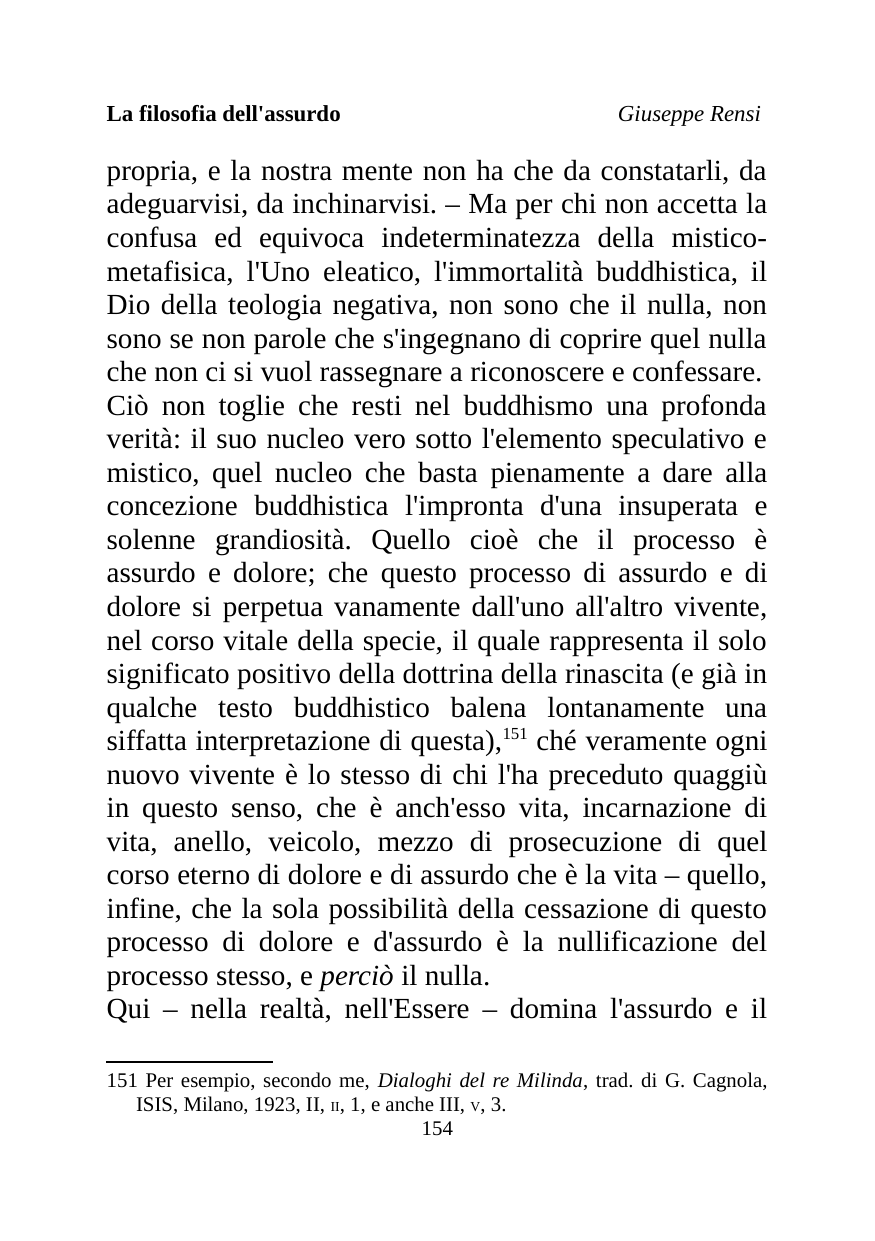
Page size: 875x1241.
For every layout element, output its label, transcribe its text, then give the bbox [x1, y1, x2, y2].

text Qui – nella realtà, nell'Essere – domina l'assurdo e il [106, 992, 768, 1025]
text propria, e la nostra mente non ha che da constatarli, da adeguarvisi, da inchinarvisi. – Ma per chi non accetta la confusa ed equivoca indeterminatezza della mistico-metafisica, l'Uno eleatico, l'immortalità buddhistica, il Dio della teologia negativa, non sono che il nulla, non sono se non parole che s'ingegnano di coprire quel nulla che non ci si vuol rassegnare a riconoscere e confessare. [106, 153, 768, 388]
text Per esempio, secondo me, Dialoghi del re Milinda, trad. di G. Cagnola, ISIS, Milano, 1923, II, ii, 1, e anche III, v, 3. [106, 1068, 768, 1116]
text Ciò non toglie che resti nel buddhismo una profonda verità: il suo nucleo vero sotto l'elemento speculativo e mistico, quel nucleo che basta pienamente a dare alla concezione buddhistica l'impronta d'una insuperata e solenne grandiosità. Quello cioè che il processo è assurdo e dolore; che questo processo di assurdo e di dolore si perpetua vanamente dall'uno all'altro vivente, nel corso vitale della specie, il quale rappresenta il solo significato positivo della dottrina della rinascita (e già in qualche testo buddhistico balena lontanamente una siffatta interpretazione di questa), ché veramente ogni nuovo vivente è lo stesso di chi l'ha preceduto quaggiù in questo senso, che è anch'esso vita, incarnazione di vita, anello, veicolo, mezzo di prosecuzione di quel corso eterno di dolore e di assurdo che è la vita – quello, infine, che la sola possibilità della cessazione di questo processo di dolore e d'assurdo è la nullificazione del processo stesso, e perciò il nulla. [106, 388, 768, 992]
